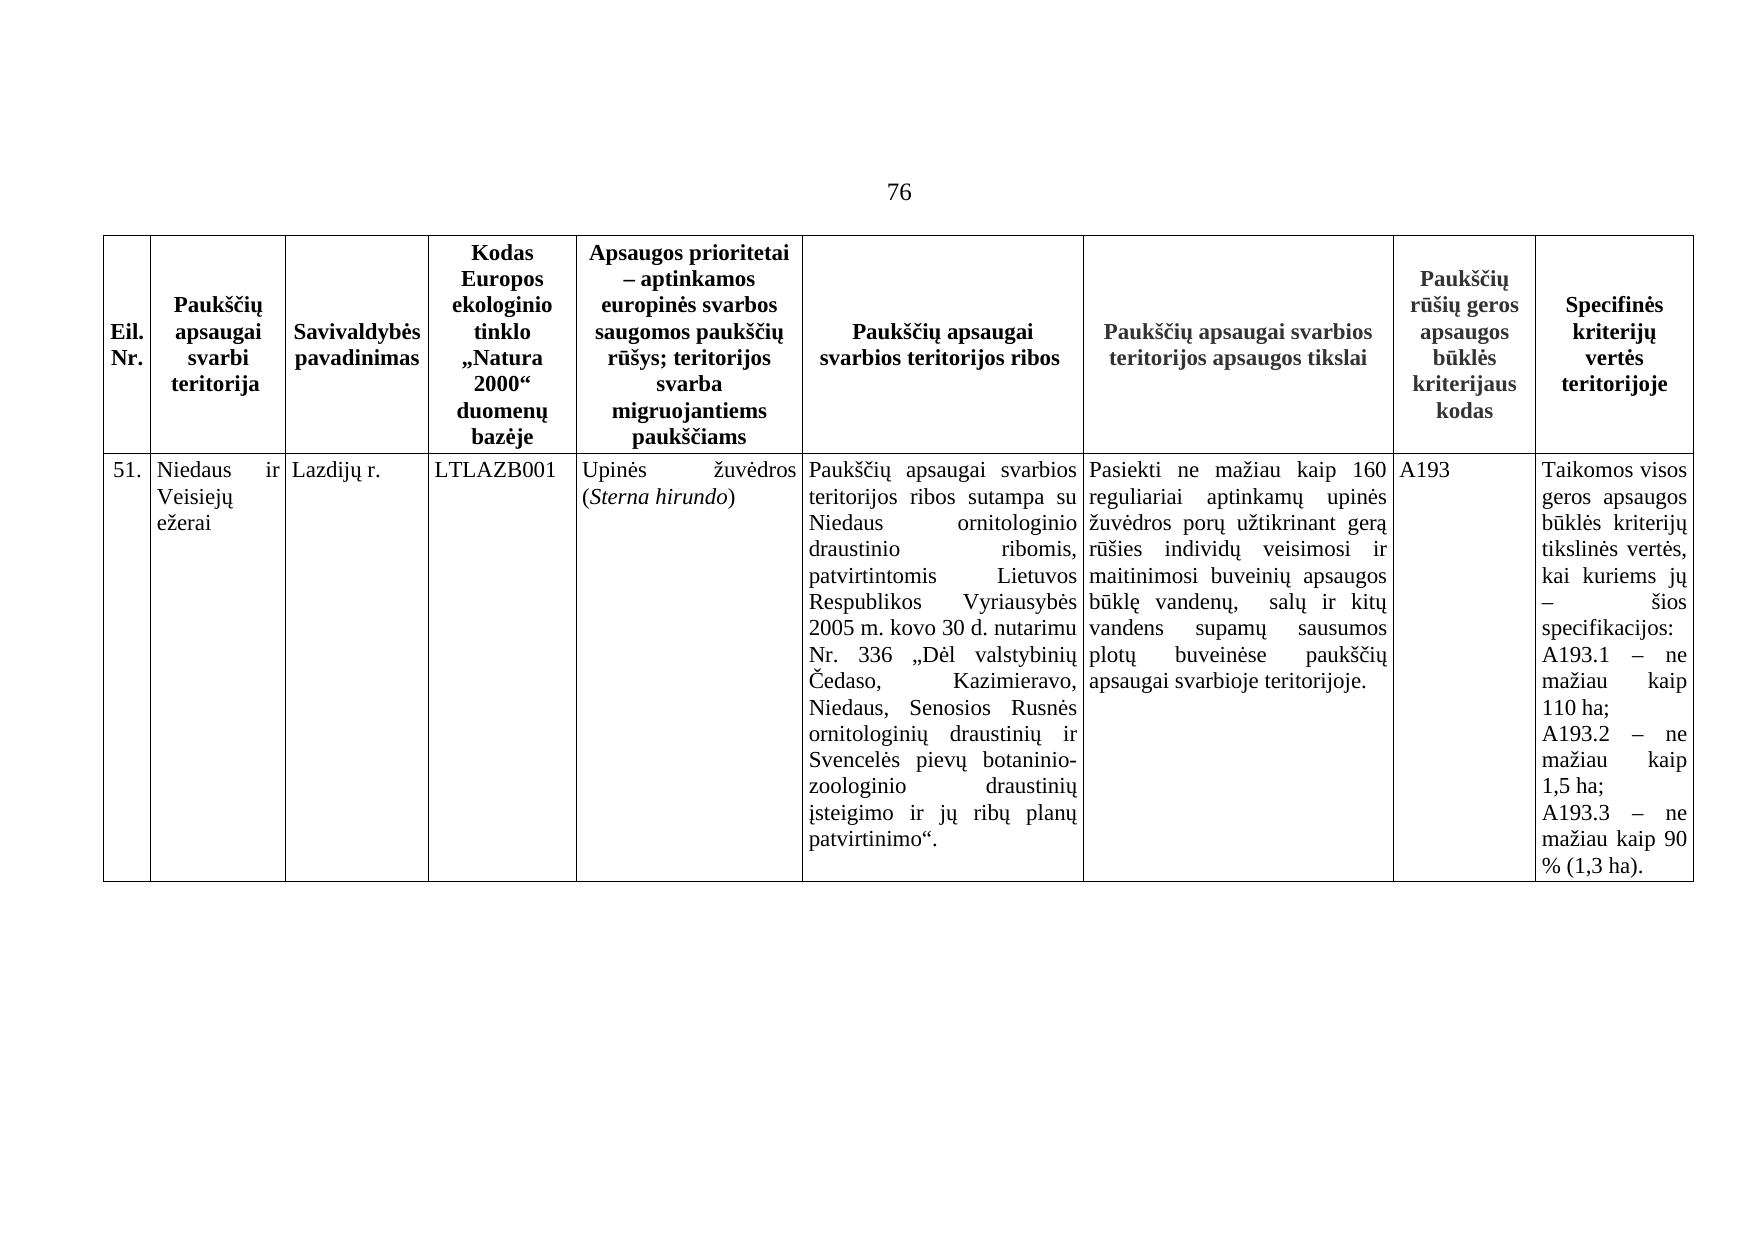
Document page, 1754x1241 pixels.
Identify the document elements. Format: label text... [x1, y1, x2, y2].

table_cell LTLAZB001 [429, 454, 576, 881]
table_header Specifinės kriterijų vertės teritorijoje [1536, 236, 1693, 452]
table_header Kodas Europos ekologinio tinklo „Natura 2000“ duomenų bazėje [429, 236, 576, 452]
table_cell Lazdijų r. [286, 454, 428, 881]
table_cell Pasiekti ne mažiau kaip 160 reguliariai aptinkamų upinės žuvėdros porų užtikrinant gerą rūšies individų veisimosi ir maitinimosi buveinių apsaugos būklę vandenų, salų ir kitų vandens supamų sausumos plotų buveinėse paukščių apsaugai svarbioje teritorijoje. [1084, 454, 1393, 881]
table_header Savivaldybės pavadinimas [286, 236, 428, 452]
table_cell 51. [104, 454, 150, 881]
table_cell Paukščių apsaugai svarbios teritorijos ribos sutampa su Niedaus ornitologinio draustinio ribomis, patvirtintomis Lietuvos Respublikos Vyriausybės 2005 m. kovo 30 d. nutarimu Nr. 336 „Dėl valstybinių Čedaso, Kazimieravo, Niedaus, Senosios Rusnės ornitologinių draustinių ir Svencelės pievų botaninio-zoologinio draustinių įsteigimo ir jų ribų planų patvirtinimo“. [803, 454, 1083, 881]
table_cell Niedaus ir Veisiejų ežerai [151, 454, 285, 881]
table_header Paukščių apsaugai svarbios teritorijos ribos [803, 236, 1083, 452]
table_cell Taikomos visos geros apsaugos būklės kriterijų tikslinės vertės, kai kuriems jų – šios specifikacijos: A193.1 – ne mažiau kaip 110 ha; A193.2 – ne mažiau kaip 1,5 ha; A193.3 – ne mažiau kaip 90 % (1,3 ha). [1536, 454, 1693, 881]
table_header Apsaugos prioritetai – aptinkamos europinės svarbos saugomos paukščių rūšys; teritorijos svarba migruojantiems paukščiams [577, 236, 802, 452]
table_header Paukščių apsaugai svarbi teritorija [151, 236, 285, 452]
table_header Eil. Nr. [104, 236, 150, 452]
table_header Paukščių apsaugai svarbios teritorijos apsaugos tikslai [1084, 236, 1393, 452]
table_cell Upinės žuvėdros (Sterna hirundo) [577, 454, 802, 881]
table_header Paukščių rūšių geros apsaugos būklės kriterijaus kodas [1394, 236, 1535, 452]
table_cell A193 [1394, 454, 1535, 881]
